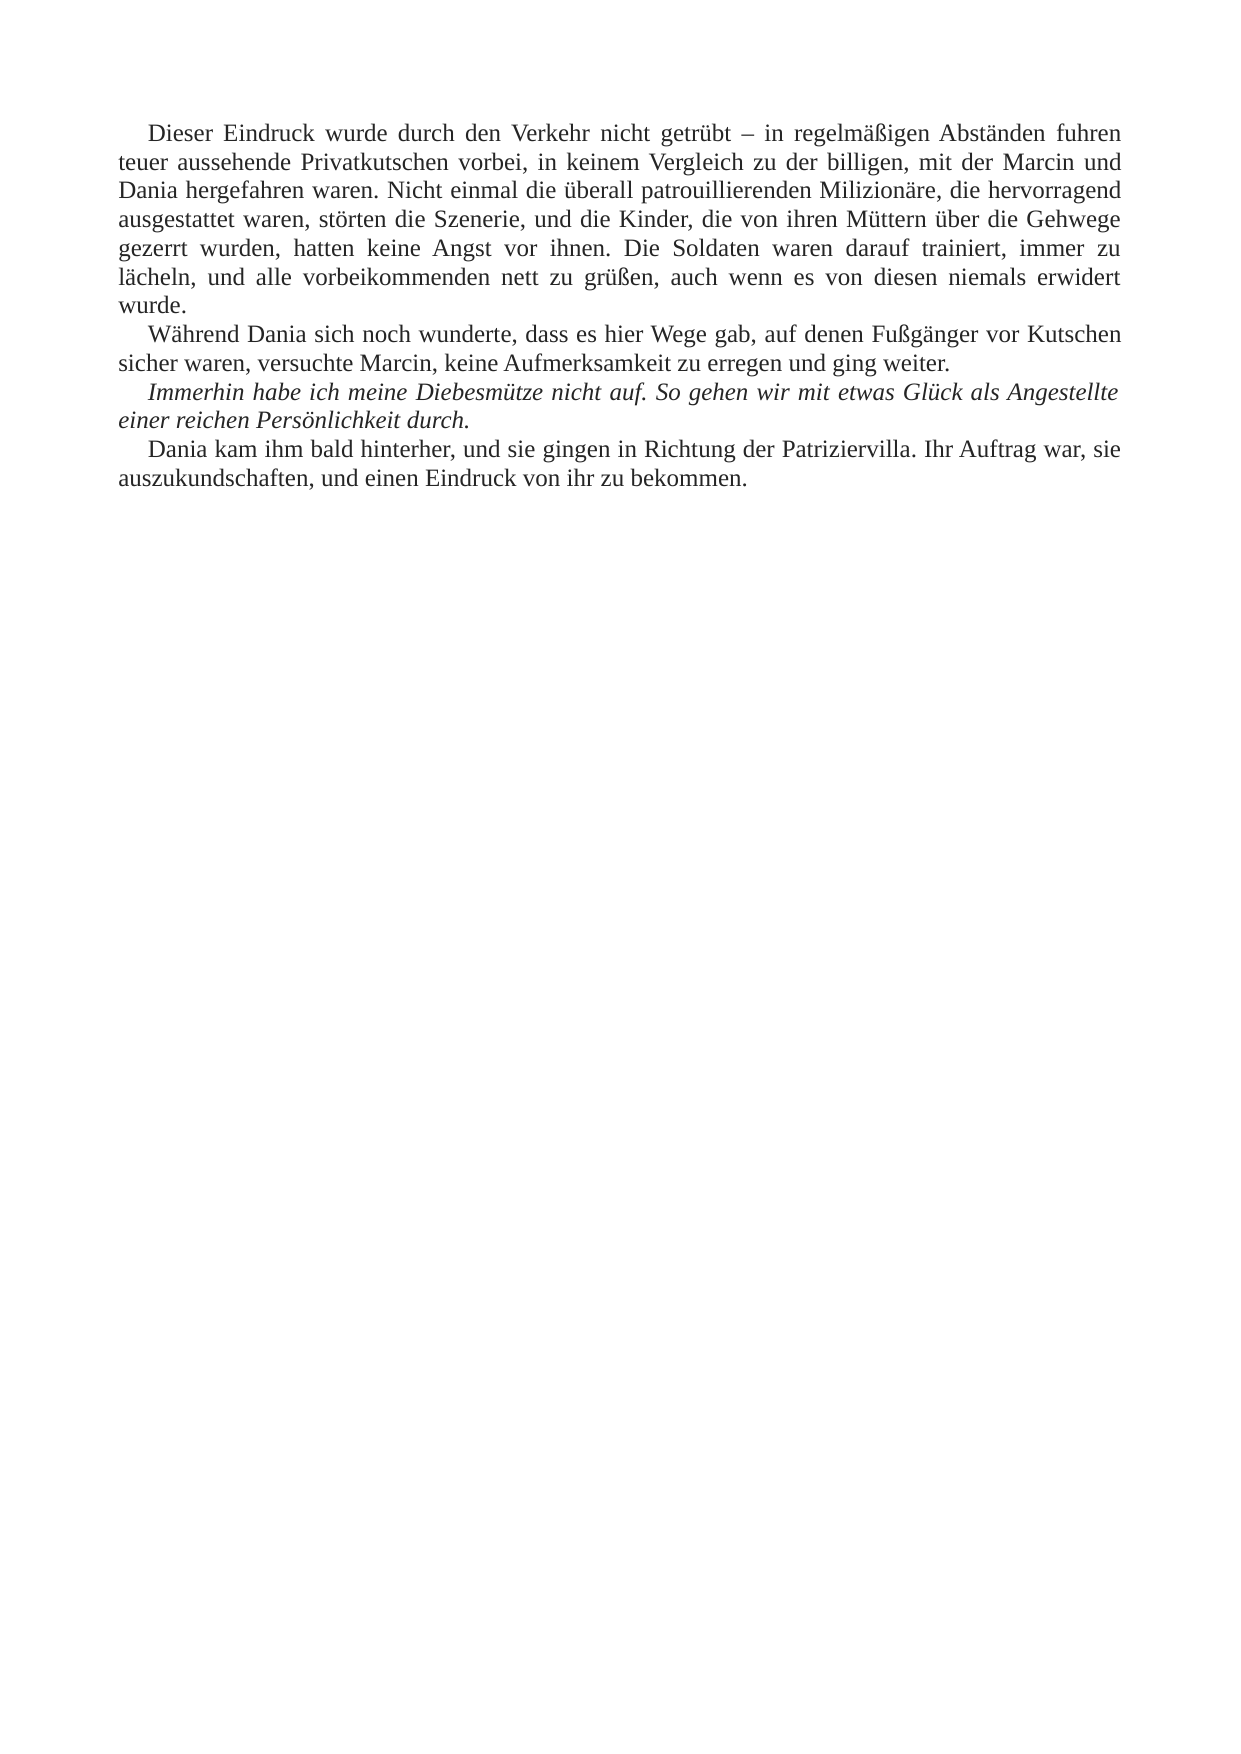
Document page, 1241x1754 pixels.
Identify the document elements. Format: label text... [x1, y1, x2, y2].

text Dieser Eindruck wurde durch den Verkehr nicht getrübt – in regelmäßigen Abständen fuhren teuer aussehende Privatkutschen vorbei, in keinem Vergleich zu der billigen, mit der Marcin und Dania hergefahren waren. Nicht einmal die überall patrouillierenden Milizionäre, die hervorragend ausgestattet waren, störten die Szenerie, und die Kinder, die von ihren Müttern über die Gehwege gezerrt wurden, hatten keine Angst vor ihnen. Die Soldaten waren darauf trainiert, immer zu lächeln, und alle vorbeikommenden nett zu grüßen, auch wenn es von diesen niemals erwidert wurde. [118, 118, 1122, 319]
text Dania kam ihm bald hinterher, und sie gingen in Richtung der Patriziervilla. Ihr Auftrag war, sie auszukundschaften, und einen Eindruck von ihr zu bekommen. [118, 434, 1122, 492]
text Während Dania sich noch wunderte, dass es hier Wege gab, auf denen Fußgänger vor Kutschen sicher waren, versuchte Marcin, keine Aufmerksamkeit zu erregen und ging weiter. [118, 319, 1122, 377]
text Immerhin habe ich meine Diebesmütze nicht auf. So gehen wir mit etwas Glück als Angestellte einer reichen Persönlichkeit durch. [118, 377, 1122, 434]
